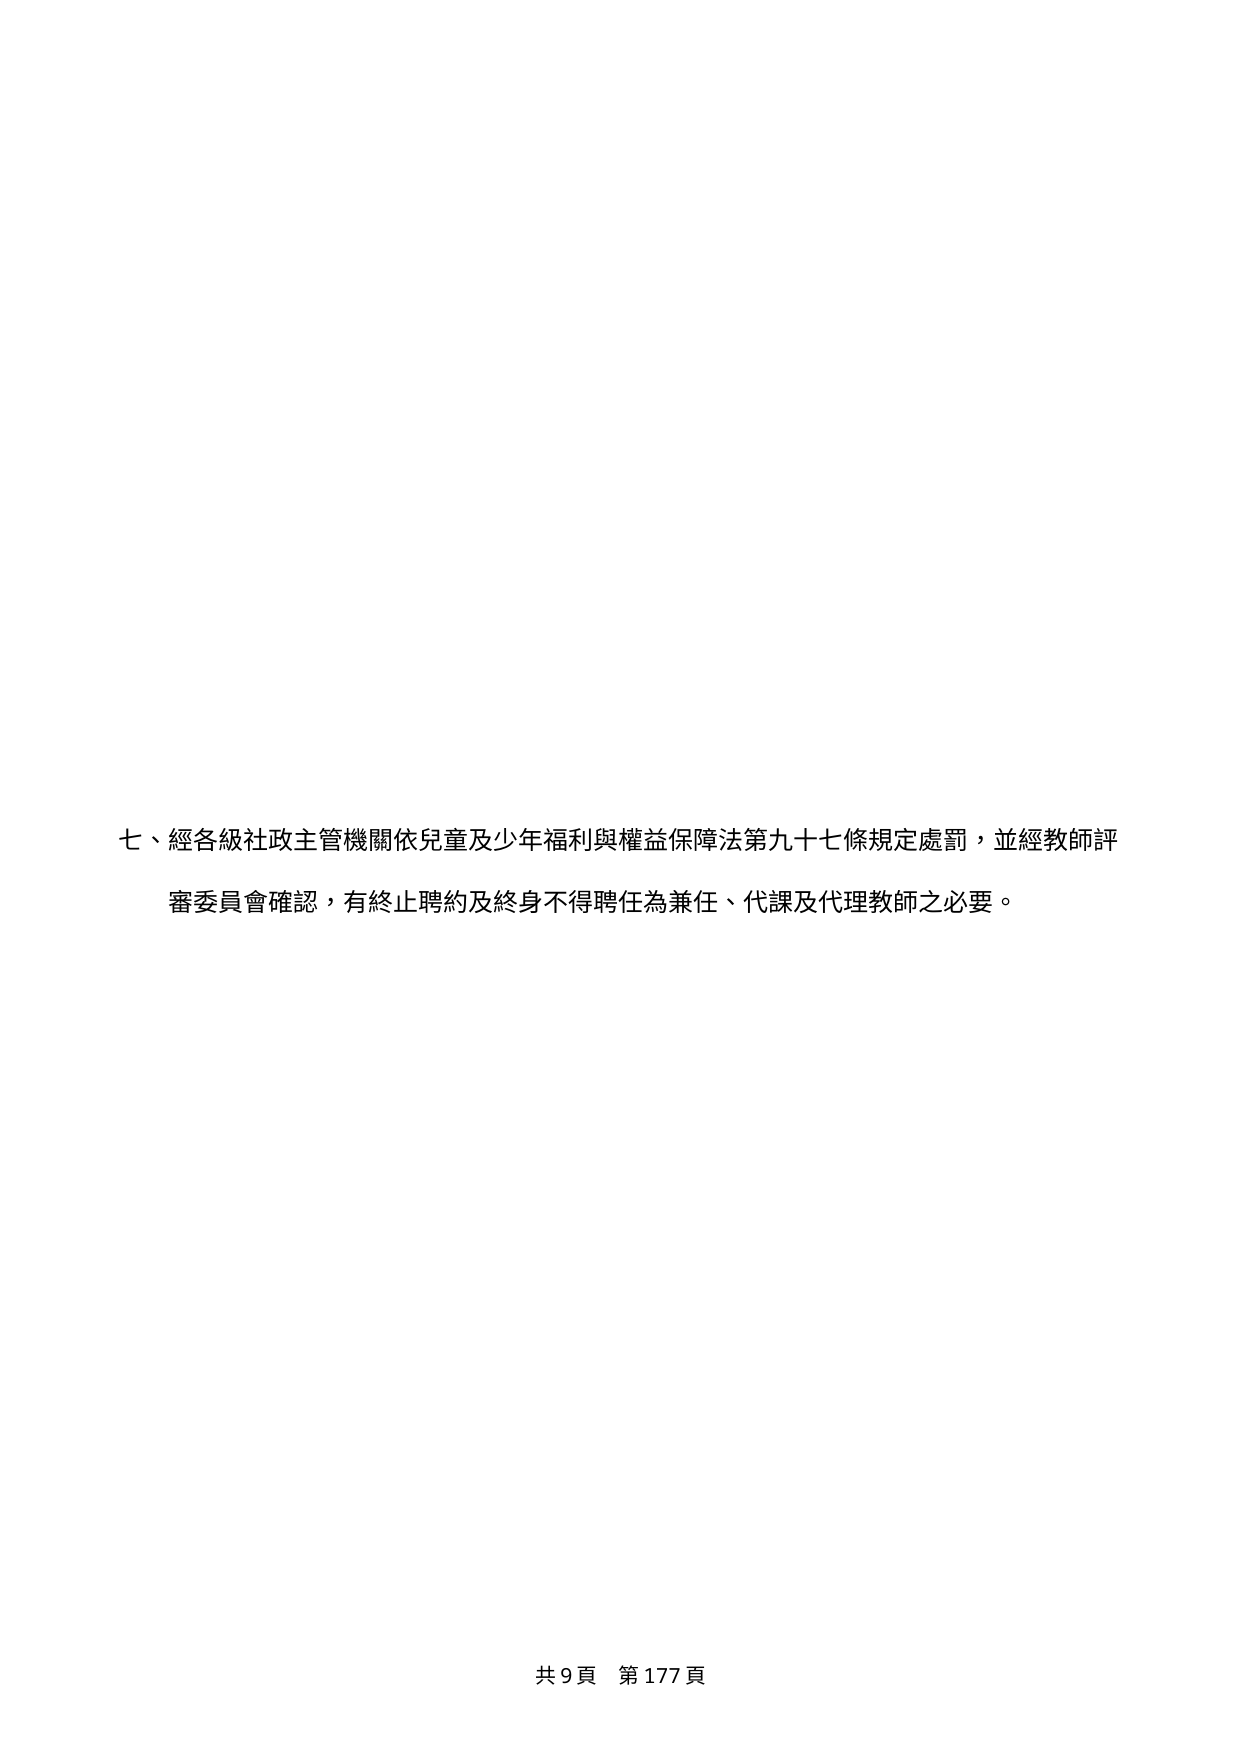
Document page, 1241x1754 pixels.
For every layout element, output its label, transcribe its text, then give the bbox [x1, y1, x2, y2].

text 七、經各級社政主管機關依兒童及少年福利與權益保障法第九十七條規定處罰，並經教師評審委員會確認，有終止聘約及終身不得聘任為兼任、代課及代理教師之必要。 [118, 797, 1122, 922]
